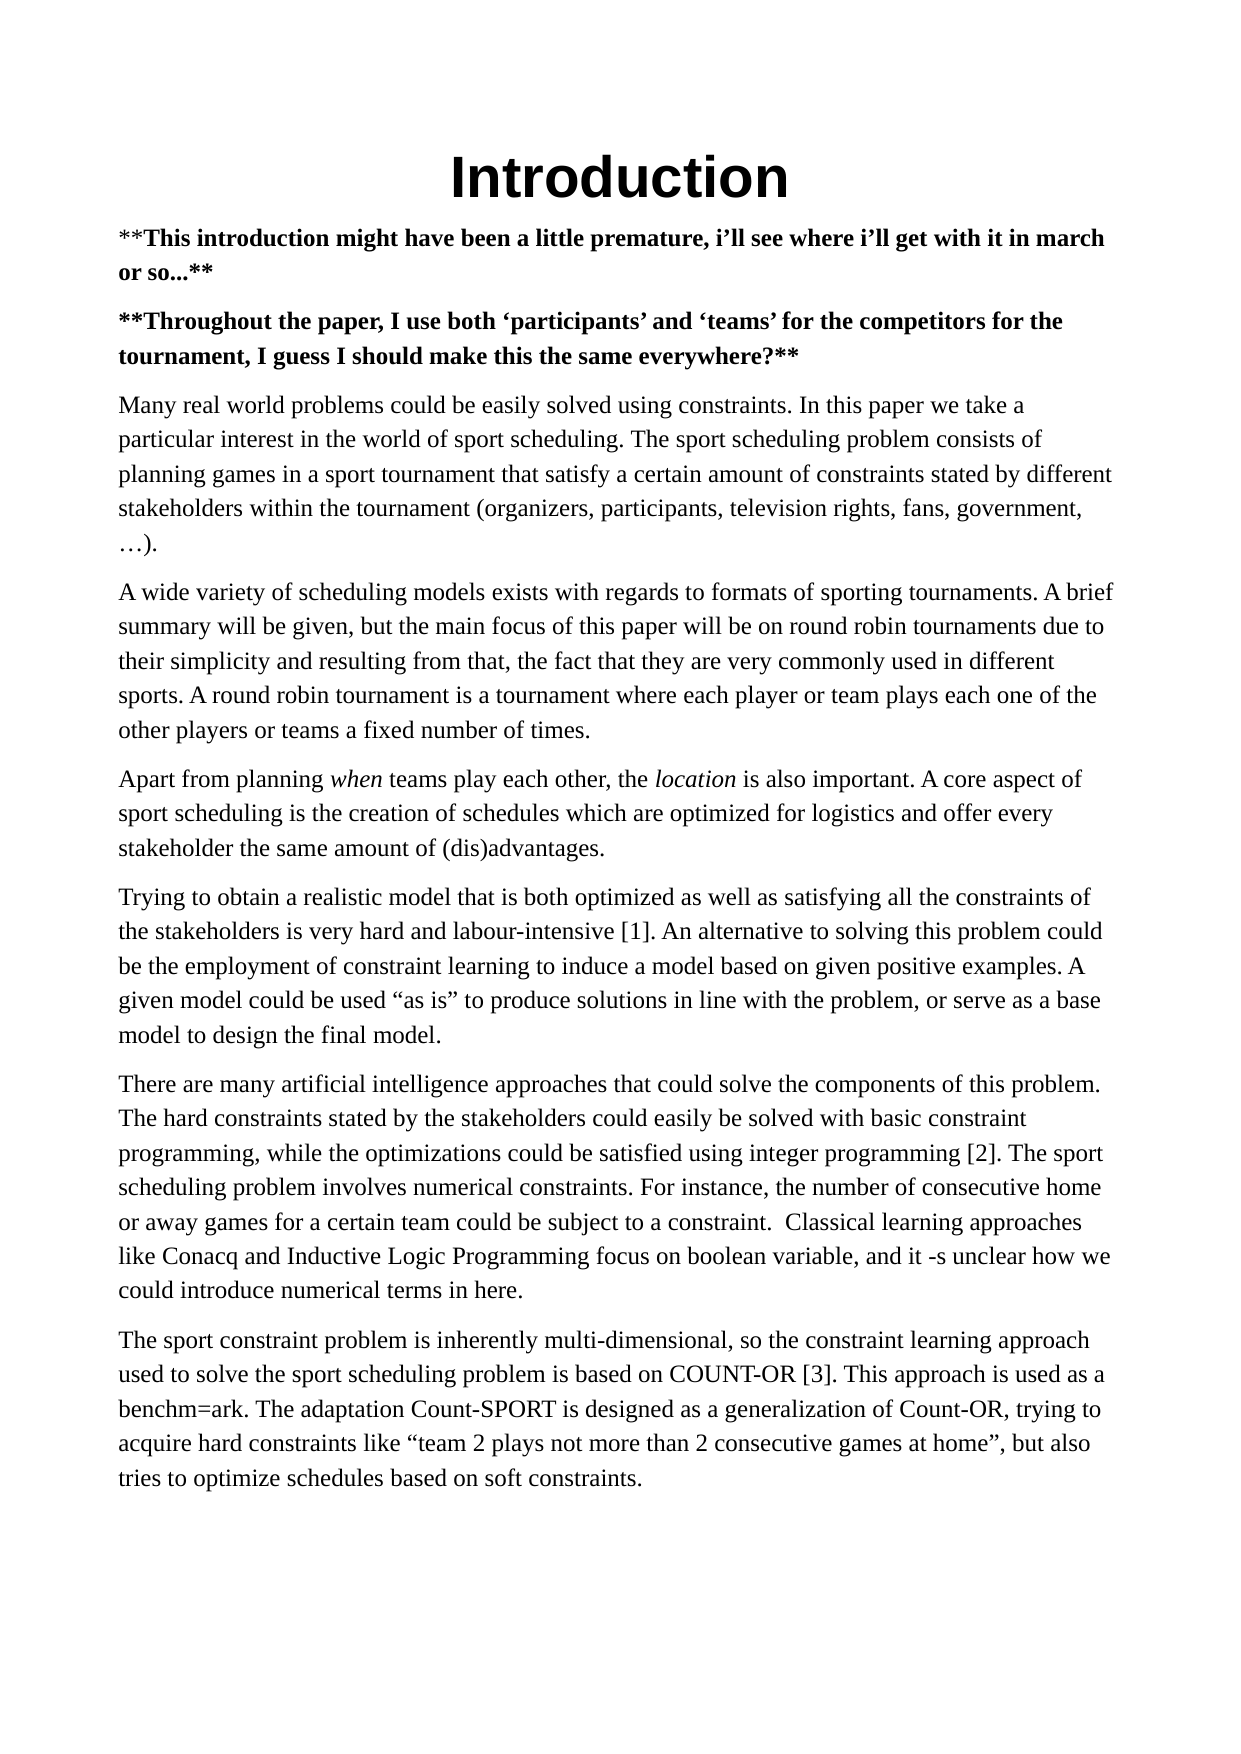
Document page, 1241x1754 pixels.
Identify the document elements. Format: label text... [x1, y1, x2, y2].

title Introduction [118, 143, 1122, 210]
text The sport constraint problem is inherently multi-dimensional, so the constraint learning approach used to solve the sport scheduling problem is based on COUNT-OR [3]. This approach is used as a benchm=ark. The adaptation Count-SPORT is designed as a generalization of Count-OR, trying to acquire hard constraints like “team 2 plays not more than 2 consecutive games at home”, but also tries to optimize schedules based on soft constraints. [118, 1325, 1122, 1491]
text Apart from planning when teams play each other, the location is also important. A core aspect of sport scheduling is the creation of schedules which are optimized for logistics and offer every stakeholder the same amount of (dis)advantages. [118, 764, 1122, 861]
text Trying to obtain a realistic model that is both optimized as well as satisfying all the constraints of the stakeholders is very hard and labour-intensive [1]. An alternative to solving this problem could be the employment of constraint learning to induce a model based on given positive examples. A given model could be used “as is” to produce solutions in line with the problem, or serve as a base model to design the final model. [118, 882, 1122, 1048]
text There are many artificial intelligence approaches that could solve the components of this problem. The hard constraints stated by the stakeholders could easily be solved with basic constraint programming, while the optimizations could be satisfied using integer programming [2]. The sport scheduling problem involves numerical constraints. For instance, the number of consecutive home or away games for a certain team could be subject to a constraint. Classical learning approaches like Conacq and Inductive Logic Programming focus on boolean variable, and it -s unclear how we could introduce numerical terms in here. [118, 1069, 1122, 1304]
text A wide variety of scheduling models exists with regards to formats of sporting tournaments. A brief summary will be given, but the main focus of this paper will be on round robin tournaments due to their simplicity and resulting from that, the fact that they are very commonly used in different sports. A round robin tournament is a tournament where each player or team plays each one of the other players or teams a fixed number of times. [118, 577, 1122, 743]
text Many real world problems could be easily solved using constraints. In this paper we take a particular interest in the world of sport scheduling. The sport scheduling problem consists of planning games in a sport tournament that satisfy a certain amount of constraints stated by different stakeholders within the tournament (organizers, participants, television rights, fans, government, …). [118, 390, 1122, 556]
text **Throughout the paper, I use both ‘participants’ and ‘teams’ for the competitors for the tournament, I guess I should make this the same everywhere?** [118, 306, 1122, 369]
text **This introduction might have been a little premature, i’ll see where i’ll get with it in march or so...** [118, 223, 1122, 286]
